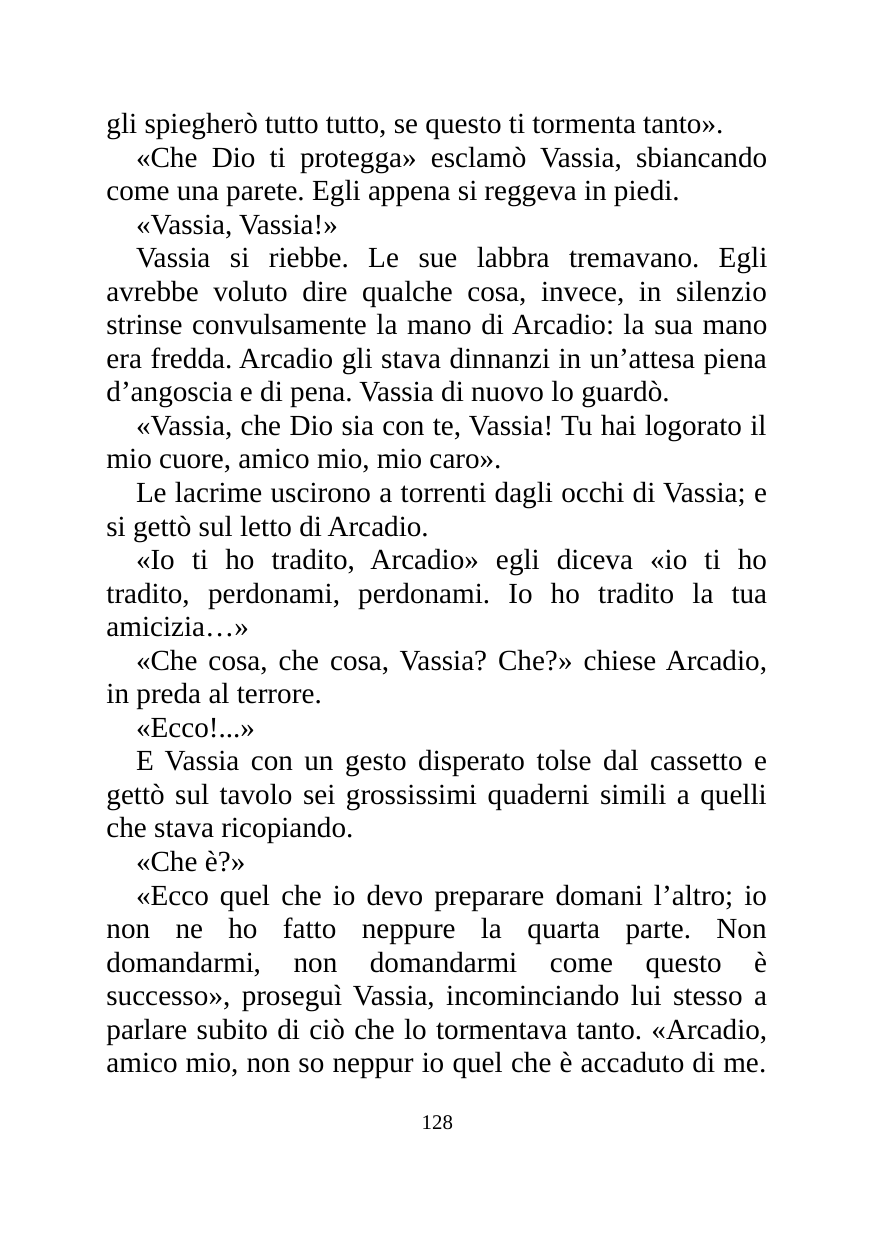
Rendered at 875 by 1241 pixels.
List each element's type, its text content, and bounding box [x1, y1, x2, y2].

text «Che cosa, che cosa, Vassia? Che?» chiese Arcadio, in preda al terrore. [106, 643, 768, 710]
text «Che Dio ti protegga» esclamò Vassia, sbiancando come una parete. Egli appena si reggeva in piedi. [106, 140, 768, 207]
text «Vassia, che Dio sia con te, Vassia! Tu hai logorato il mio cuore, amico mio, mio caro». [106, 408, 768, 475]
text E Vassia con un gesto disperato tolse dal cassetto e gettò sul tavolo sei grossissimi quaderni simili a quelli che stava ricopiando. [106, 743, 768, 844]
text «Ecco!...» [106, 710, 768, 743]
text «Vassia, Vassia!» [106, 207, 768, 240]
text «Io ti ho tradito, Arcadio» egli diceva «io ti ho tradito, perdonami, perdonami. Io ho tradito la tua amicizia…» [106, 542, 768, 643]
text gli spiegherò tutto tutto, se questo ti tormenta tanto». [106, 106, 768, 140]
text «Che è?» [106, 844, 768, 878]
text Le lacrime uscirono a torrenti dagli occhi di Vassia; e si gettò sul letto di Arcadio. [106, 475, 768, 542]
text Vassia si riebbe. Le sue labbra tremavano. Egli avrebbe voluto dire qualche cosa, invece, in silenzio strinse convulsamente la mano di Arcadio: la sua mano era fredda. Arcadio gli stava dinnanzi in un’attesa piena d’angoscia e di pena. Vassia di nuovo lo guardò. [106, 240, 768, 408]
text «Ecco quel che io devo preparare domani l’altro; io non ne ho fatto neppure la quarta parte. Non domandarmi, non domandarmi come questo è successo», proseguì Vassia, incominciando lui stesso a parlare subito di ciò che lo tormentava tanto. «Arcadio, amico mio, non so neppur io quel che è accaduto di me. [106, 878, 768, 1079]
